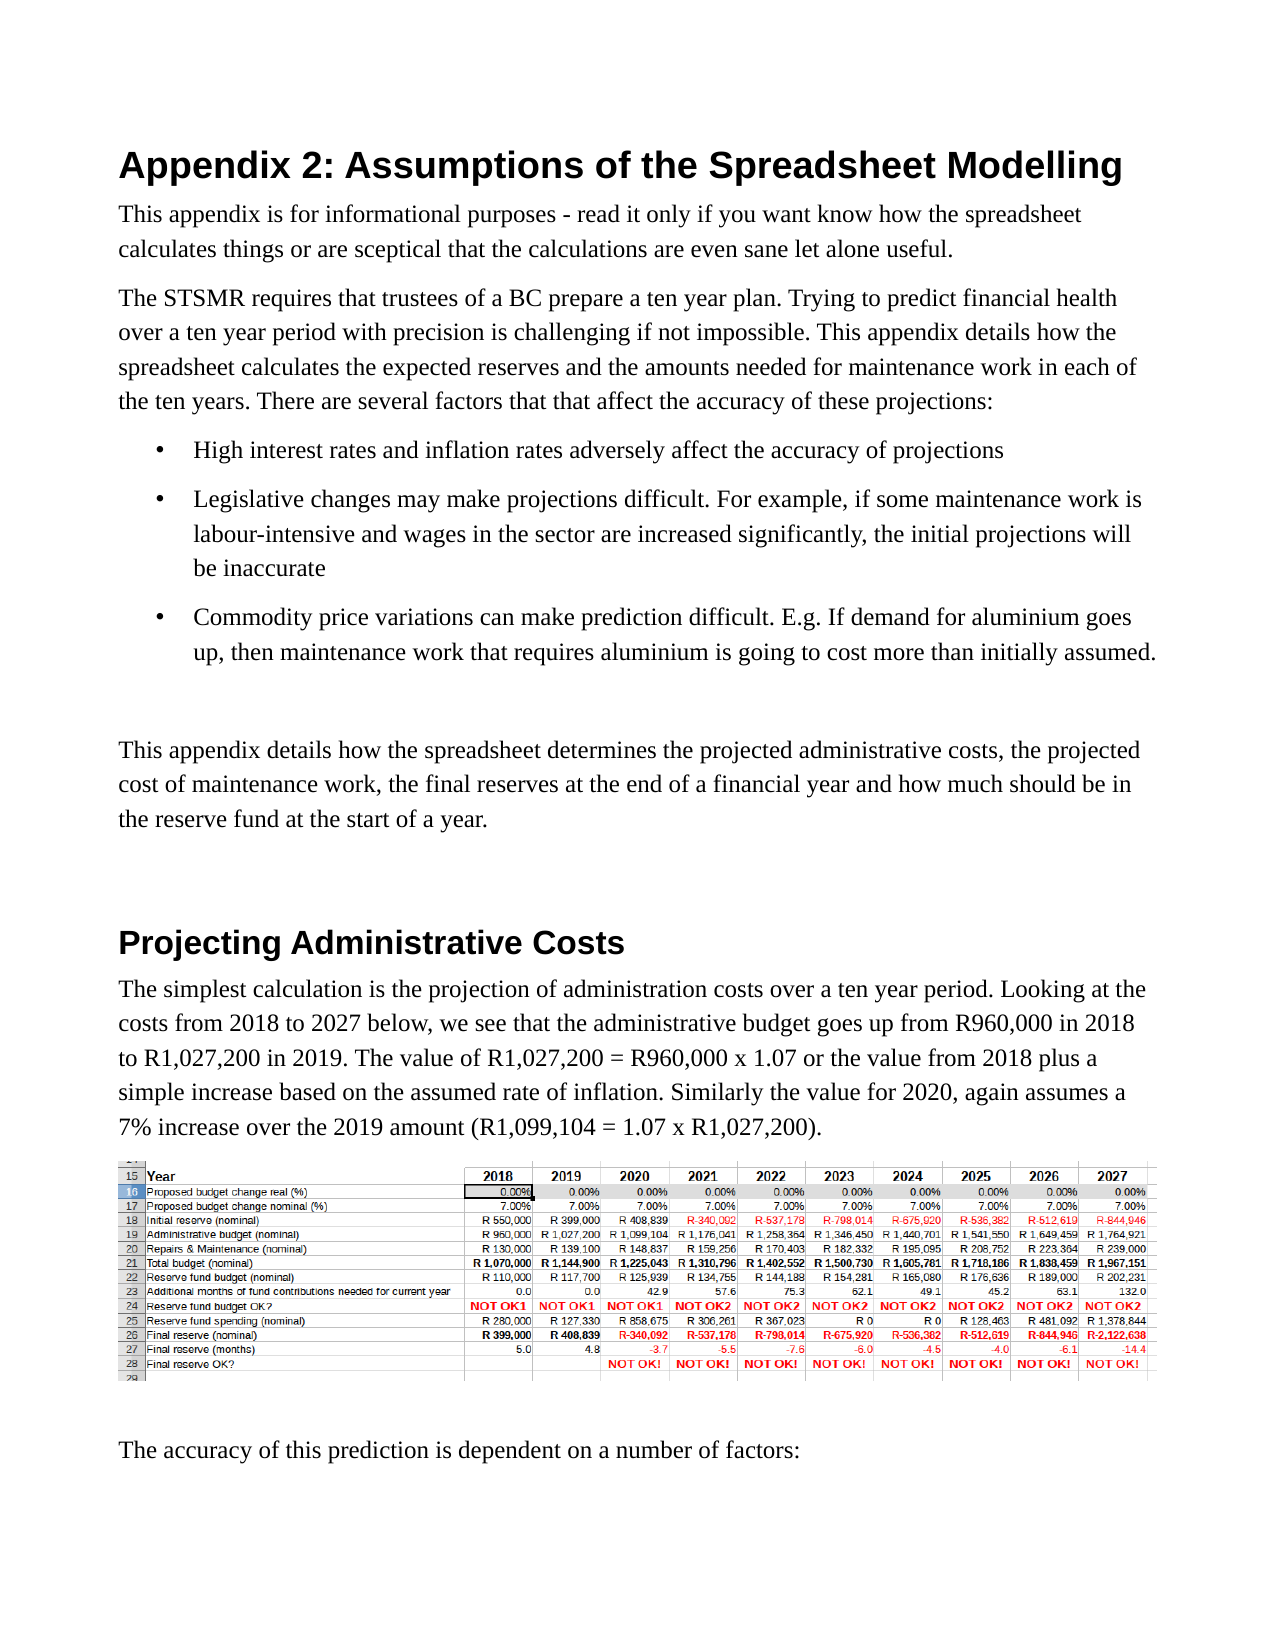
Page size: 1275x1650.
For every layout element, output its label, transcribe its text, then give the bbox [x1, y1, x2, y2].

list Legislative changes may make projections difficult. For example, if some maintenance work is labour-intensive and wages in the sector are increased significantly, the initial projections will be inaccurate [156, 484, 1157, 582]
text The STSMR requires that trustees of a BC prepare a ten year plan. Trying to predict financial health over a ten year period with precision is challenging if not impossible. This appendix details how the spreadsheet calculates the expected reserves and the amounts needed for maintenance work in each of the ten years. There are several factors that that affect the accuracy of these projections: [118, 283, 1157, 415]
picture [118, 1161, 1157, 1381]
list Commodity price variations can make prediction difficult. E.g. If demand for aluminium goes up, then maintenance work that requires aluminium is going to cost more than initially assumed. [156, 602, 1157, 666]
subtitle Appendix 2: Assumptions of the Spreadsheet Modelling [118, 143, 1157, 187]
text The simplest calculation is the projection of administration costs over a ten year period. Looking at the costs from 2018 to 2027 below, we see that the administrative budget goes up from R960,000 in 2018 to R1,027,200 in 2019. The value of R1,027,200 = R960,000 x 1.07 or the value from 2018 plus a simple increase based on the assumed rate of inflation. Similarly the value for 2020, again assumes a 7% increase over the 2019 amount (R1,099,104 = 1.07 x R1,027,200). [118, 974, 1157, 1141]
text The accuracy of this prediction is dependent on a number of factors: [118, 1436, 1157, 1464]
text This appendix is for informational purposes - read it only if you want know how the spreadsheet calculates things or are sceptical that the calculations are even sane let alone useful. [118, 199, 1157, 262]
subtitle Projecting Administrative Costs [118, 923, 1157, 962]
list High interest rates and inflation rates adversely affect the accuracy of projections [156, 435, 1157, 464]
text This appendix details how the spreadsheet determines the projected administrative costs, the projected cost of maintenance work, the final reserves at the end of a financial year and how much should be in the reserve fund at the start of a year. [118, 735, 1157, 833]
